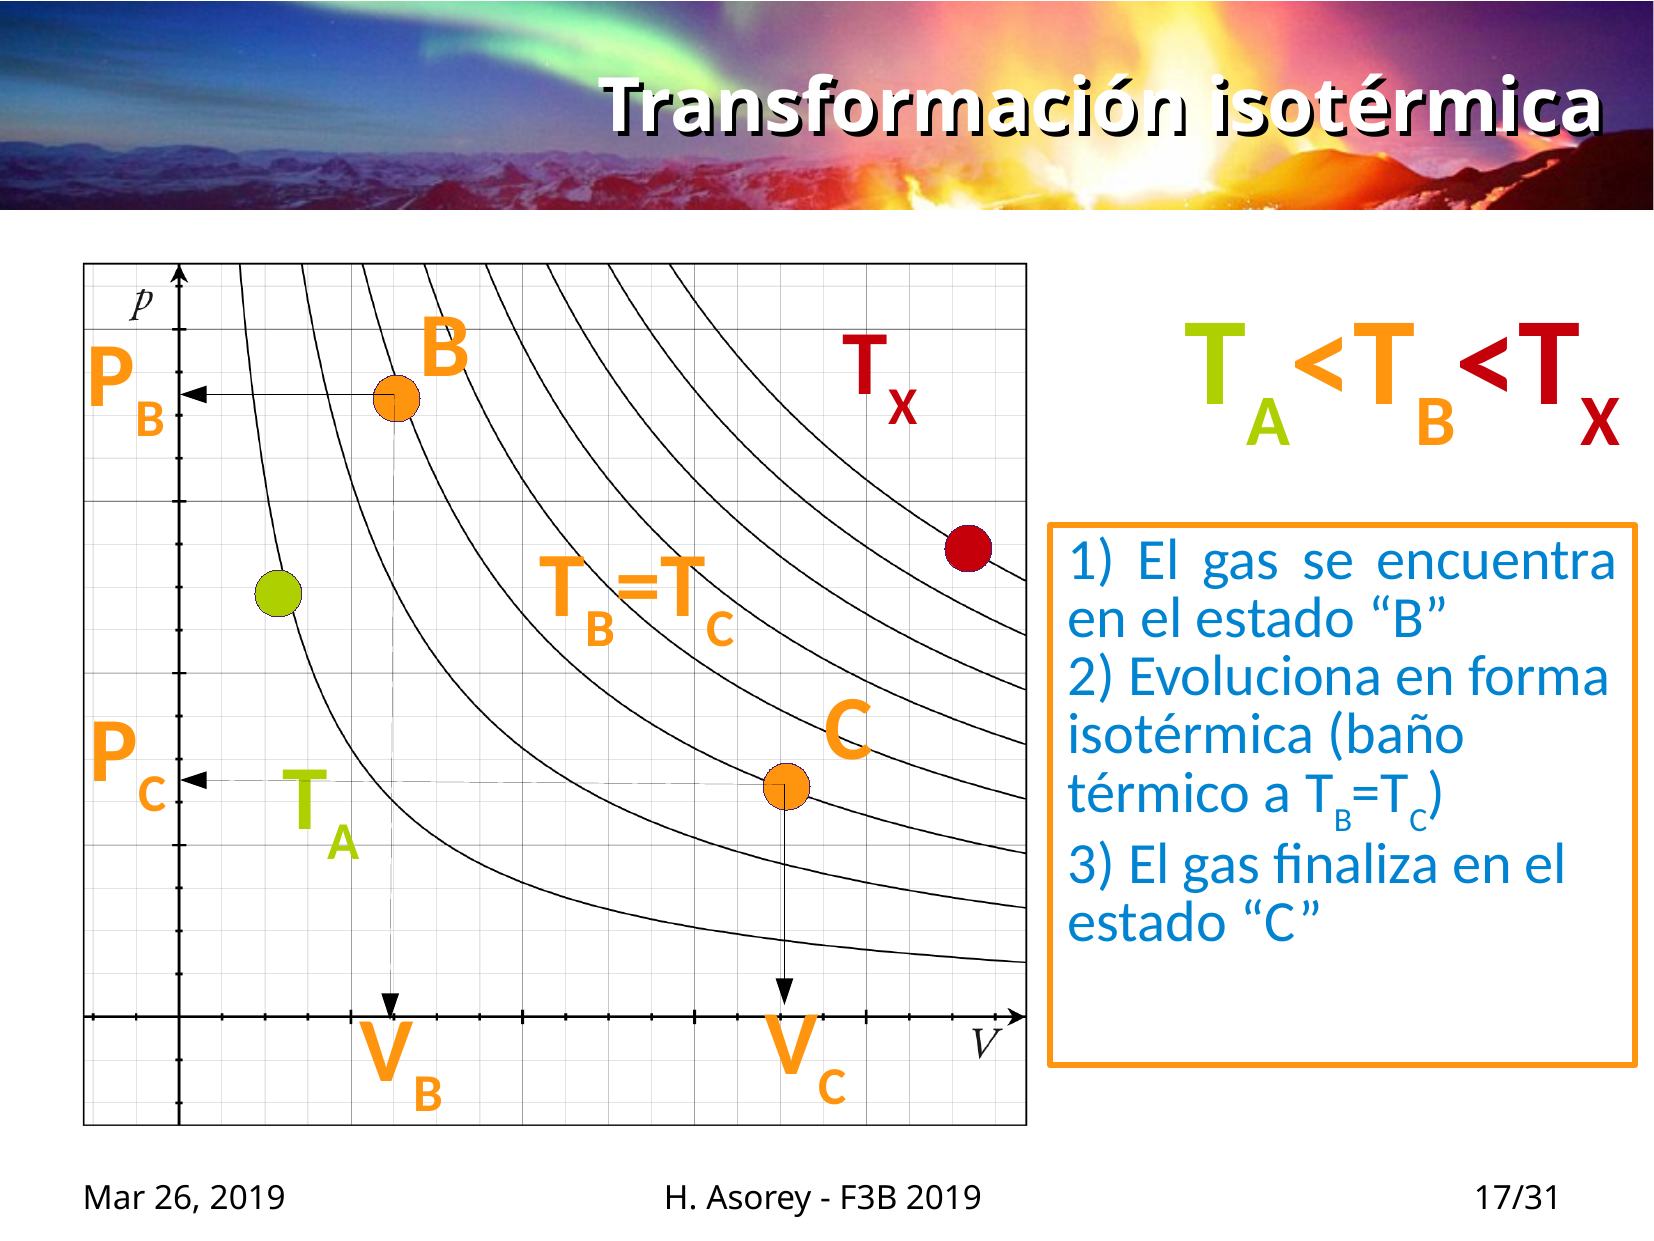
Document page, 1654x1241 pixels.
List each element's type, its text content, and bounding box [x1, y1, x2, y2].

text_box TB [525, 540, 751, 721]
text_box [763, 785, 784, 810]
text_box [944, 525, 992, 572]
picture [0, 1, 1654, 210]
text_box [254, 570, 302, 617]
text_box [373, 375, 405, 422]
text_box B [405, 300, 496, 427]
text_box PB [71, 330, 181, 477]
text_box TA [267, 781, 376, 901]
text_box TA<TB<TX [1170, 303, 1635, 498]
picture [75, 395, 394, 781]
picture [391, 782, 784, 1141]
text_box 1) El gas se encuentra en el estado “B” 2) Evoluciona en forma isotérmica (baño térmico a TB=TC) 3) El gas finaliza en el estado “C” [1050, 525, 1636, 1066]
text_box VC [750, 998, 863, 1145]
title Transformación isotérmica [45, 15, 1606, 191]
text_box VB [345, 1005, 459, 1152]
picture [75, 781, 391, 1141]
picture [75, 254, 1036, 1141]
text_box [763, 763, 810, 811]
text_box [373, 395, 394, 422]
text_box TX [827, 318, 933, 466]
text_box PC [75, 705, 182, 852]
text_box C [810, 683, 901, 811]
text_box TA [267, 753, 376, 781]
